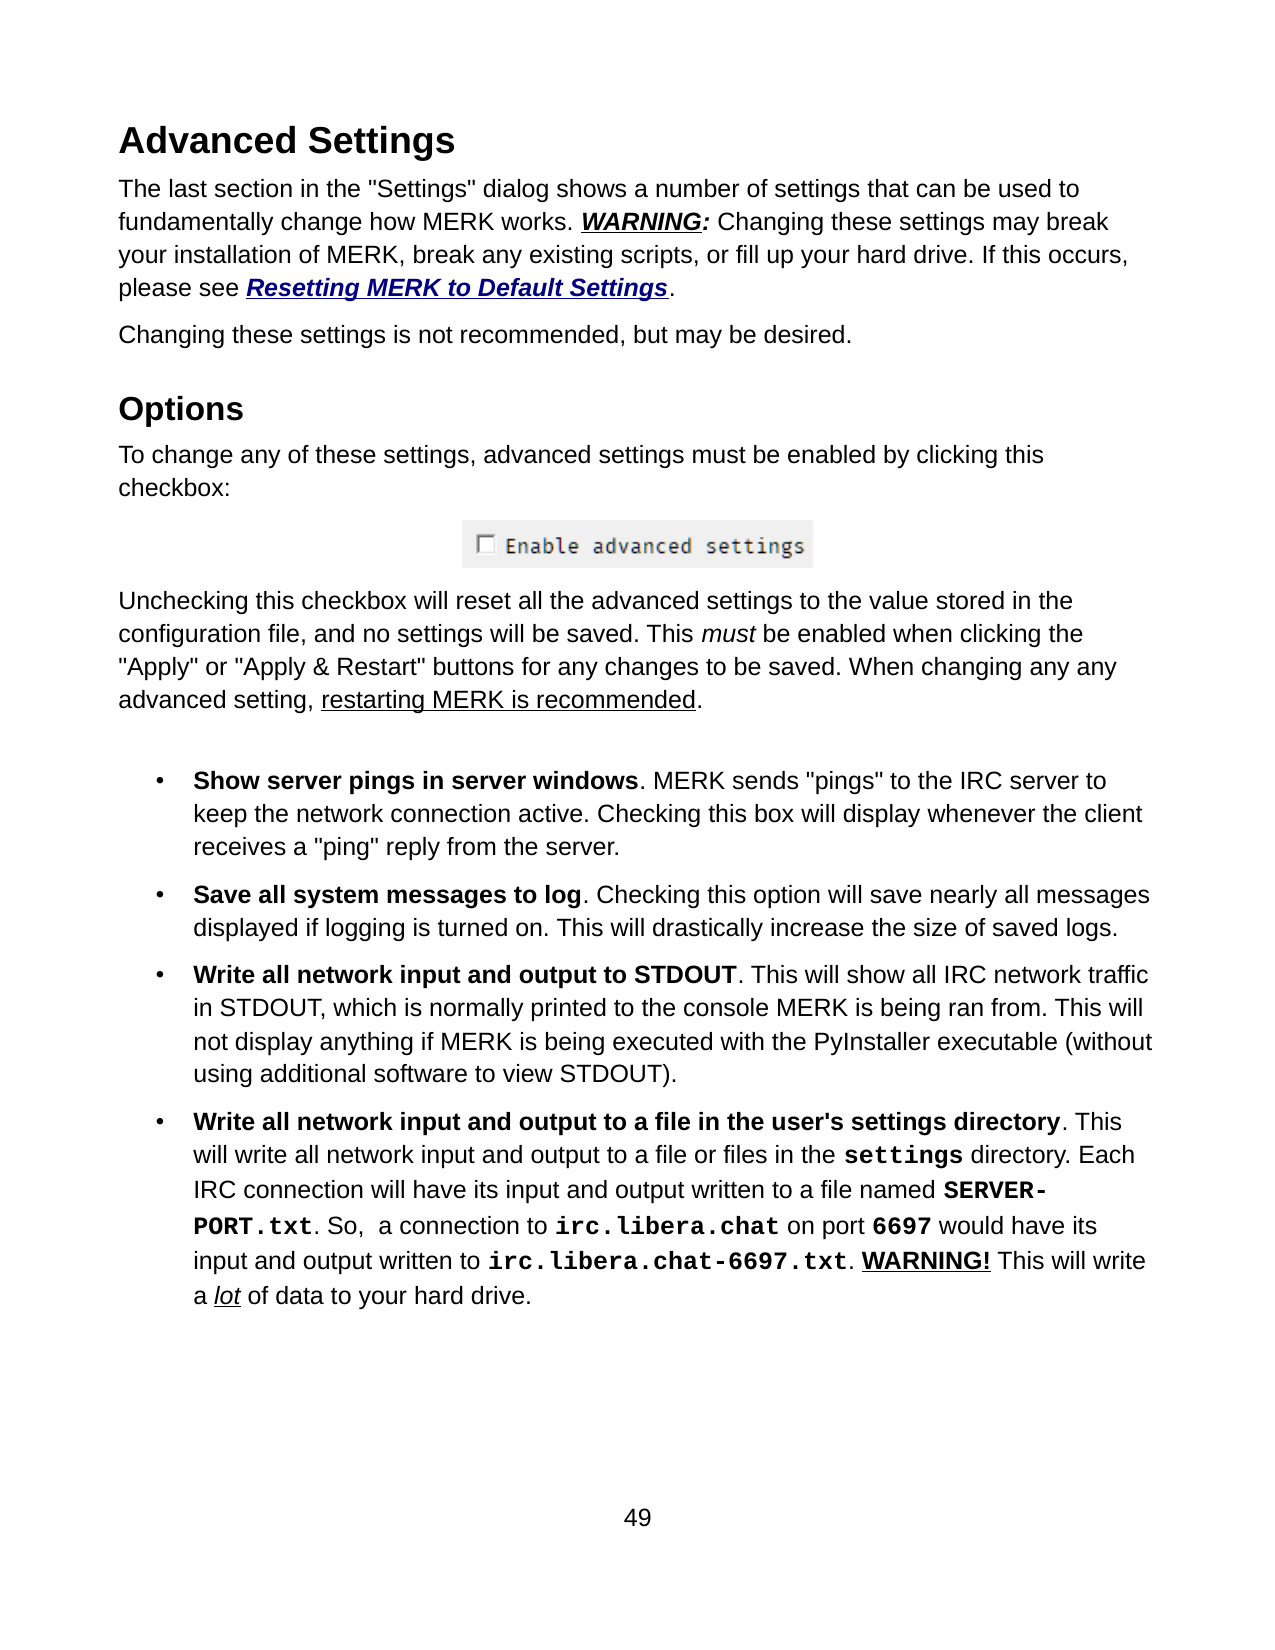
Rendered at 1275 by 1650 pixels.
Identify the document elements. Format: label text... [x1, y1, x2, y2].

picture [461, 520, 814, 568]
subtitle Advanced Settings [118, 118, 1157, 161]
text The last section in the "Settings" dialog shows a number of settings that can be used to fundamentally change how MERK works. WARNING: Changing these settings may break your installation of MERK, break any existing scripts, or fill up your hard drive. If this occurs, please see Resetting MERK to Default Settings. [118, 174, 1157, 302]
subtitle Options [118, 389, 1157, 427]
text Unchecking this checkbox will reset all the advanced settings to the value stored in the configuration file, and no settings will be saved. This must be enabled when clicking the "Apply" or "Apply & Restart" buttons for any changes to be saved. When changing any any advanced setting, restarting MERK is recommended. [118, 586, 1157, 747]
list Save all system messages to log. Checking this option will save nearly all messages displayed if logging is turned on. This will drastically increase the size of saved logs. [156, 879, 1157, 941]
list Write all network input and output to STDOUT. This will show all IRC network traffic in STDOUT, which is normally printed to the console MERK is being ran from. This will not display anything if MERK is being executed with the PyInstaller executable (without using additional software to view STDOUT). [156, 960, 1157, 1088]
list Show server pings in server windows. MERK sends "pings" to the IRC server to keep the network connection active. Checking this box will display whenever the client receives a "ping" reply from the server. [156, 766, 1157, 861]
text To change any of these settings, advanced settings must be enabled by clicking this checkbox: [118, 440, 1157, 502]
text Changing these settings is not recommended, but may be desired. [118, 320, 1157, 349]
list Write all network input and output to a file in the user's settings directory. This will write all network input and output to a file or files in the settings directory. Each IRC connection will have its input and output written to a file named SERVER-PORT.txt. So, a connection to irc.libera.chat on port 6697 would have its input and output written to irc.libera.chat-6697.txt. WARNING! This will write a lot of data to your hard drive. [156, 1107, 1157, 1310]
